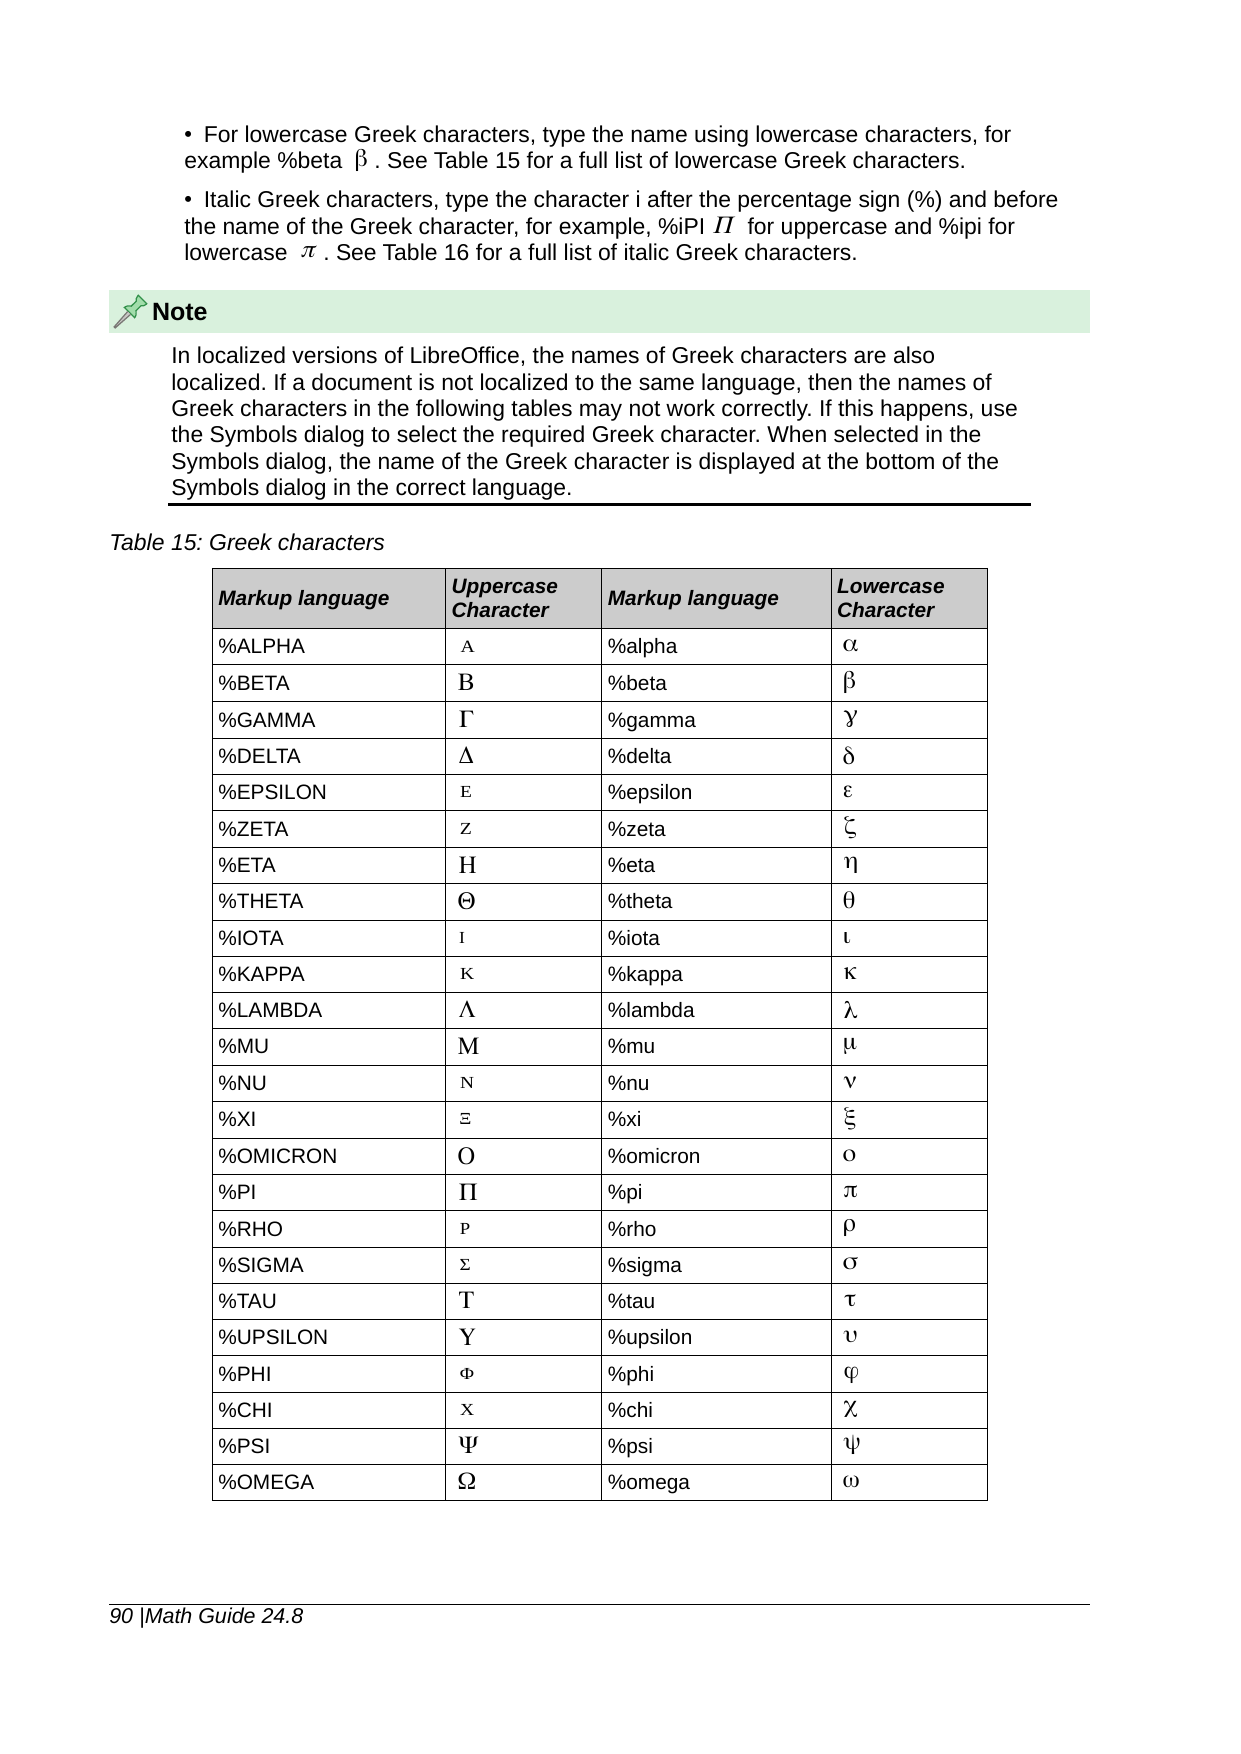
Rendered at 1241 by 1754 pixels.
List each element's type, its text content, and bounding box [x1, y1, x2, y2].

table_cell %mu [602, 1029, 831, 1064]
table_cell [446, 811, 601, 847]
table_cell [832, 1139, 987, 1174]
table_cell [446, 1356, 601, 1392]
table_cell [832, 665, 987, 701]
table_cell [446, 1102, 601, 1138]
table_cell [832, 1029, 987, 1064]
table_cell [832, 1465, 987, 1500]
table_header Uppercase Character [446, 569, 601, 628]
table_cell [832, 884, 987, 919]
table_cell [832, 848, 987, 883]
table_cell [446, 1393, 601, 1428]
table_cell %OMICRON [213, 1139, 445, 1174]
list For lowercase Greek characters, type the name using lowercase characters, for example %beta . See Table 15 for a full list of lowercase Greek characters. [184, 121, 1090, 174]
table_cell %alpha [602, 629, 831, 664]
table_cell %iota [602, 921, 831, 956]
table_cell %MU [213, 1029, 445, 1064]
table_cell %TAU [213, 1284, 445, 1319]
table_cell %sigma [602, 1248, 831, 1283]
table_cell %PHI [213, 1356, 445, 1392]
table_cell %ETA [213, 848, 445, 883]
table_cell %phi [602, 1356, 831, 1392]
table_cell [832, 1284, 987, 1319]
table_cell %GAMMA [213, 702, 445, 738]
table_cell %omicron [602, 1139, 831, 1174]
table_cell [446, 1066, 601, 1101]
table_cell [446, 884, 601, 919]
table_cell [832, 1429, 987, 1464]
table_cell %omega [602, 1465, 831, 1500]
table_cell [446, 993, 601, 1028]
table_cell [832, 1356, 987, 1392]
table_header Markup language [602, 569, 831, 628]
list Italic Greek characters, type the character i after the percentage sign (%) and before the name of the Greek character, for example, %iPI for uppercase and %ipi for lowercase . See Table 16 for a full list of italic Greek characters. [184, 186, 1090, 265]
table_cell [446, 957, 601, 992]
table_cell [832, 1175, 987, 1210]
table_cell %rho [602, 1211, 831, 1247]
table_cell [446, 921, 601, 956]
table_cell [832, 775, 987, 810]
table_cell [446, 1175, 601, 1210]
table_cell %CHI [213, 1393, 445, 1428]
table_cell [446, 1029, 601, 1064]
table_cell %XI [213, 1102, 445, 1138]
table_cell %NU [213, 1066, 445, 1101]
table_cell [446, 1429, 601, 1464]
table_cell %SIGMA [213, 1248, 445, 1283]
table_cell [446, 1320, 601, 1355]
table_cell [832, 1320, 987, 1355]
table_cell %KAPPA [213, 957, 445, 992]
table_cell [832, 1066, 987, 1101]
table_cell %RHO [213, 1211, 445, 1247]
table_cell %THETA [213, 884, 445, 919]
table_cell %OMEGA [213, 1465, 445, 1500]
table_cell [832, 629, 987, 664]
table_cell %upsilon [602, 1320, 831, 1355]
table_cell %PI [213, 1175, 445, 1210]
table_cell [832, 739, 987, 774]
text Table 15: Greek characters [109, 529, 1090, 556]
table_cell %tau [602, 1284, 831, 1319]
table_cell %eta [602, 848, 831, 883]
table_cell [446, 848, 601, 883]
table_cell %IOTA [213, 921, 445, 956]
table_cell [832, 811, 987, 847]
table_cell [832, 1211, 987, 1247]
table_cell %lambda [602, 993, 831, 1028]
table_cell %UPSILON [213, 1320, 445, 1355]
table_cell [832, 1248, 987, 1283]
table_cell [446, 1211, 601, 1247]
table_cell %ZETA [213, 811, 445, 847]
text In localized versions of LibreOffice, the names of Greek characters are also localized. If a document is not localized to the same language, then the names of Greek characters in the following tables may not work correctly. If this happens, use the Symbols dialog to select the required Greek character. When selected in the Symbols dialog, the name of the Greek character is displayed at the bottom of the Symbols dialog in the correct language. [168, 339, 1031, 503]
table_header Markup language [213, 569, 445, 628]
table_cell [832, 1393, 987, 1428]
subtitle Note [109, 290, 1090, 333]
table_cell %kappa [602, 957, 831, 992]
table_cell [446, 739, 601, 774]
table_cell [446, 1139, 601, 1174]
table_cell %psi [602, 1429, 831, 1464]
table_header Lowercase Character [832, 569, 987, 628]
table_cell [446, 629, 601, 664]
table_cell %LAMBDA [213, 993, 445, 1028]
table_cell [446, 775, 601, 810]
table_cell %PSI [213, 1429, 445, 1464]
table_cell [446, 665, 601, 701]
table_cell %beta [602, 665, 831, 701]
table_cell %ALPHA [213, 629, 445, 664]
table_cell [446, 1284, 601, 1319]
table_cell [832, 957, 987, 992]
table_cell %chi [602, 1393, 831, 1428]
table_cell %zeta [602, 811, 831, 847]
table_cell [446, 702, 601, 738]
table_cell [832, 921, 987, 956]
table_cell %delta [602, 739, 831, 774]
table_cell %nu [602, 1066, 831, 1101]
table_cell [832, 702, 987, 738]
table_cell %theta [602, 884, 831, 919]
table_cell %gamma [602, 702, 831, 738]
table_cell %EPSILON [213, 775, 445, 810]
table_cell %epsilon [602, 775, 831, 810]
table_cell %xi [602, 1102, 831, 1138]
table_cell [446, 1248, 601, 1283]
table_cell %pi [602, 1175, 831, 1210]
table_cell [832, 993, 987, 1028]
table_cell [446, 1465, 601, 1500]
table_cell %DELTA [213, 739, 445, 774]
table_cell %BETA [213, 665, 445, 701]
table_cell [832, 1102, 987, 1138]
